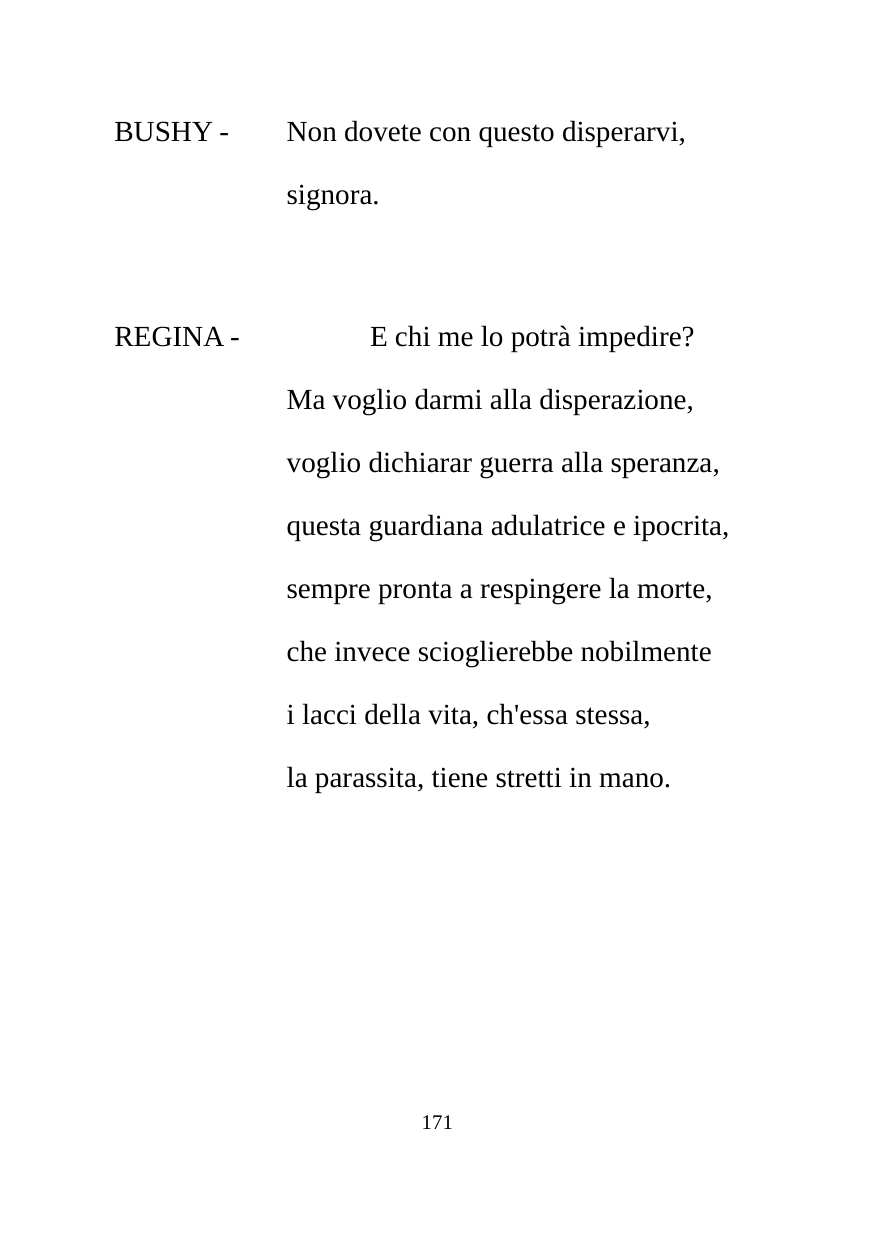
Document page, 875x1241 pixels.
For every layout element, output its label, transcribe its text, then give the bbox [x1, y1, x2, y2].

table_cell Non dovete con questo disperarvi, signora. [279, 106, 768, 311]
table_cell REGINA - [106, 311, 279, 894]
table_cell E chi me lo potrà impedire? Ma voglio darmi alla disperazione, voglio dichiarar guerra alla speranza, questa guardiana adulatrice e ipocrita, sempre pronta a respingere la morte, che invece scioglierebbe nobilmente i lacci della vita, ch'essa stessa, la parassita, tiene stretti in mano. [279, 311, 768, 894]
table_cell BUSHY - [106, 106, 279, 311]
